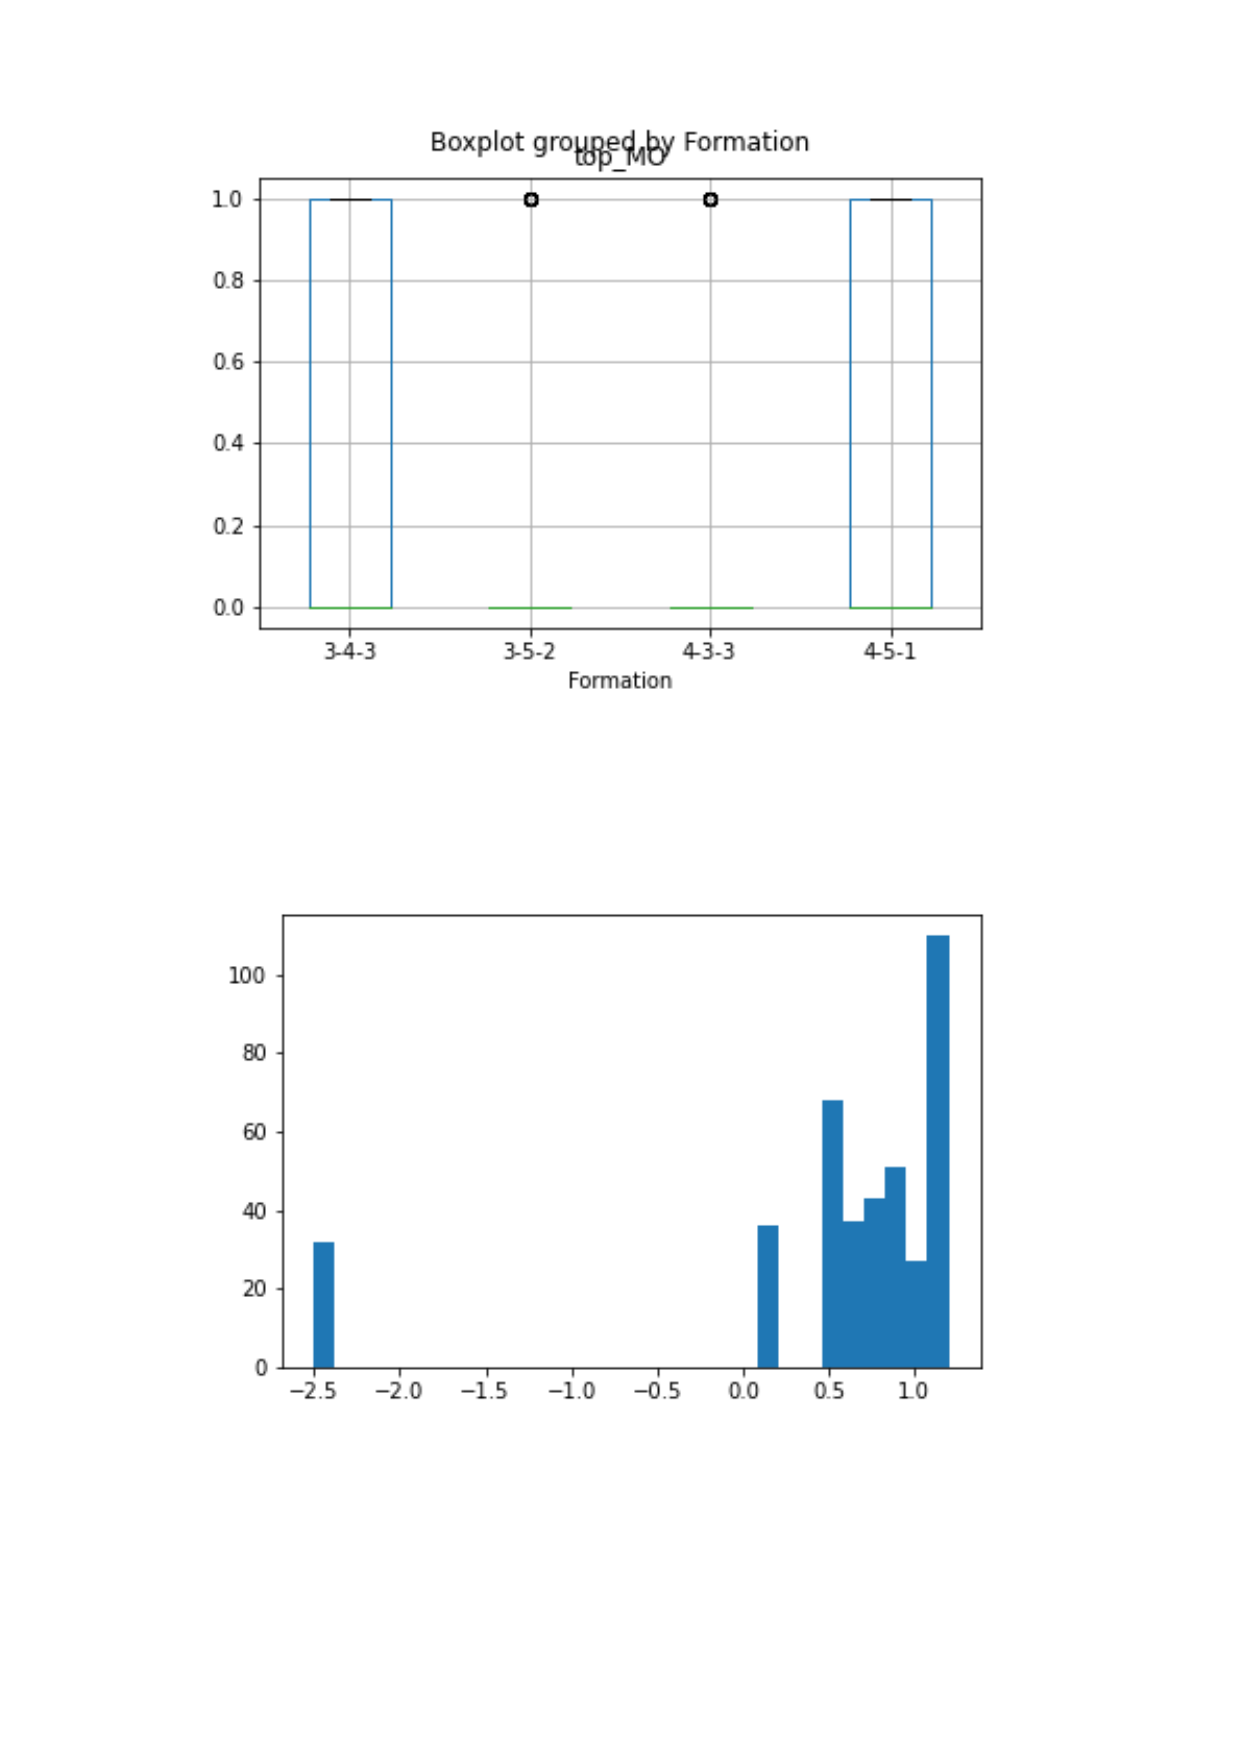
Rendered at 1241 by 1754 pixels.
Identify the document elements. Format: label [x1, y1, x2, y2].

picture [170, 843, 1071, 1443]
picture [170, 118, 1071, 718]
